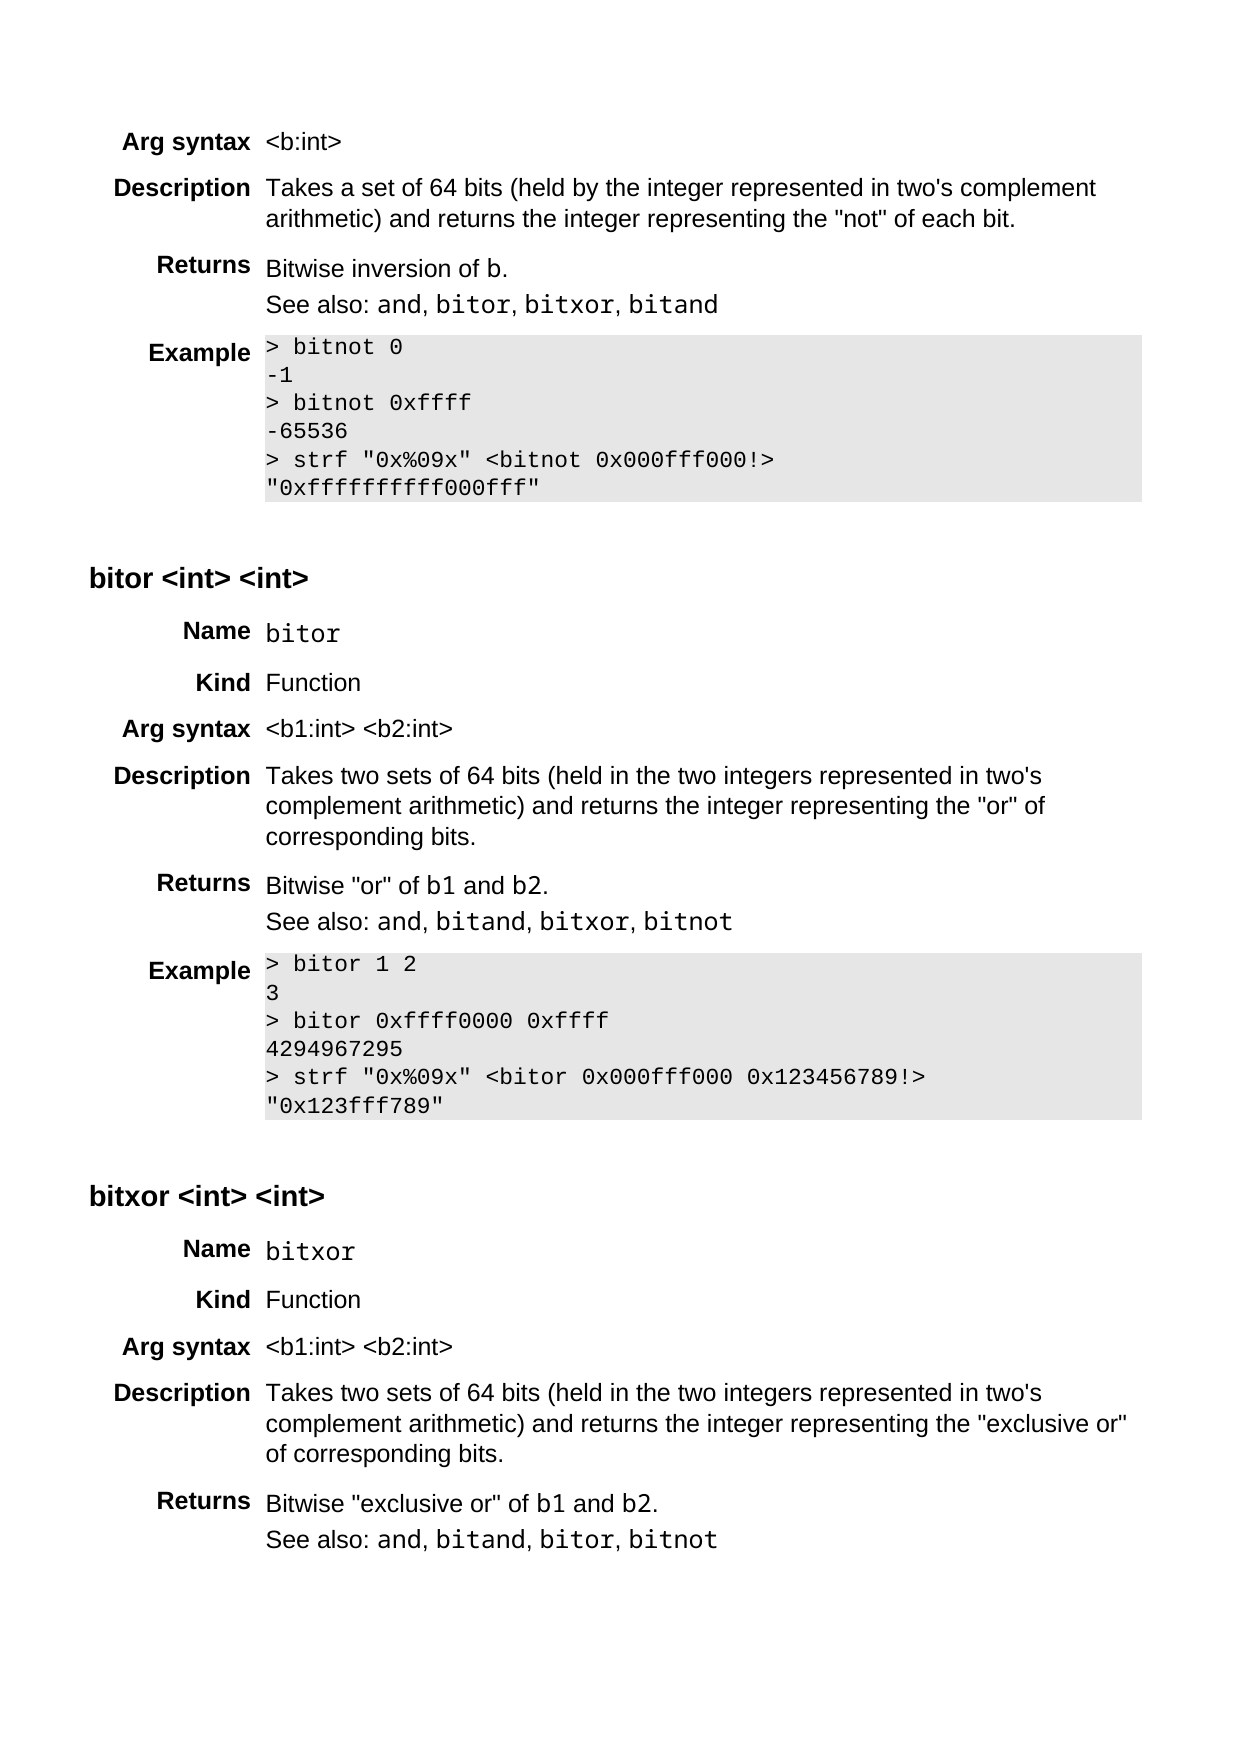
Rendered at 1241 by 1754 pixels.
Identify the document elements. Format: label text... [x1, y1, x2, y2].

table_cell Bitwise inversion of b. See also: and, bitor, bitxor, bitand [263, 241, 1145, 329]
table_cell Arg syntax [89, 1323, 262, 1369]
table_header bitor [263, 607, 1145, 659]
table_cell Takes two sets of 64 bits (held in the two integers represented in two's complement arithmetic) and returns the integer representing the "or" of corresponding bits. [263, 752, 1145, 859]
table_header Name [89, 1225, 262, 1277]
table_cell Description [89, 752, 262, 859]
table_cell Returns [89, 241, 262, 329]
table_cell Function [263, 1277, 1145, 1323]
table_cell <b1:int> <b2:int> [263, 705, 1145, 752]
table_cell > bitor 1 2 3 > bitor 0xffff0000 0xffff 4294967295 > strf "0x%09x" <bitor 0x000fff000 0x123456789!> "0x123fff789" [263, 947, 1145, 1132]
table_cell Arg syntax [89, 118, 262, 164]
table_cell Example [89, 329, 262, 514]
table_cell <b:int> [263, 118, 1145, 164]
table_cell Example [89, 947, 262, 1132]
table_cell Description [89, 1370, 262, 1477]
table_cell Description [89, 165, 262, 241]
table_cell Bitwise "exclusive or" of b1 and b2. See also: and, bitand, bitor, bitnot [263, 1477, 1145, 1565]
table_cell Arg syntax [89, 705, 262, 752]
table_cell Kind [89, 1277, 262, 1323]
table_header Name [89, 607, 262, 659]
table_cell Returns [89, 1477, 262, 1565]
table_cell <b1:int> <b2:int> [263, 1323, 1145, 1369]
table_cell Kind [89, 659, 262, 705]
table_header bitxor [263, 1225, 1145, 1277]
table_cell Bitwise "or" of b1 and b2. See also: and, bitand, bitxor, bitnot [263, 859, 1145, 947]
table_cell > bitnot 0 -1 > bitnot 0xffff -65536 > strf "0x%09x" <bitnot 0x000fff000!> "0xffffffffff000fff" [263, 329, 1145, 514]
subtitle bitxor <int> <int> [88, 1179, 1145, 1212]
table_cell Takes a set of 64 bits (held by the integer represented in two's complement arithmetic) and returns the integer representing the "not" of each bit. [263, 165, 1145, 241]
table_cell Takes two sets of 64 bits (held in the two integers represented in two's complement arithmetic) and returns the integer representing the "exclusive or" of corresponding bits. [263, 1370, 1145, 1477]
table_cell Returns [89, 859, 262, 947]
subtitle bitor <int> <int> [88, 561, 1145, 595]
table_cell Function [263, 659, 1145, 705]
